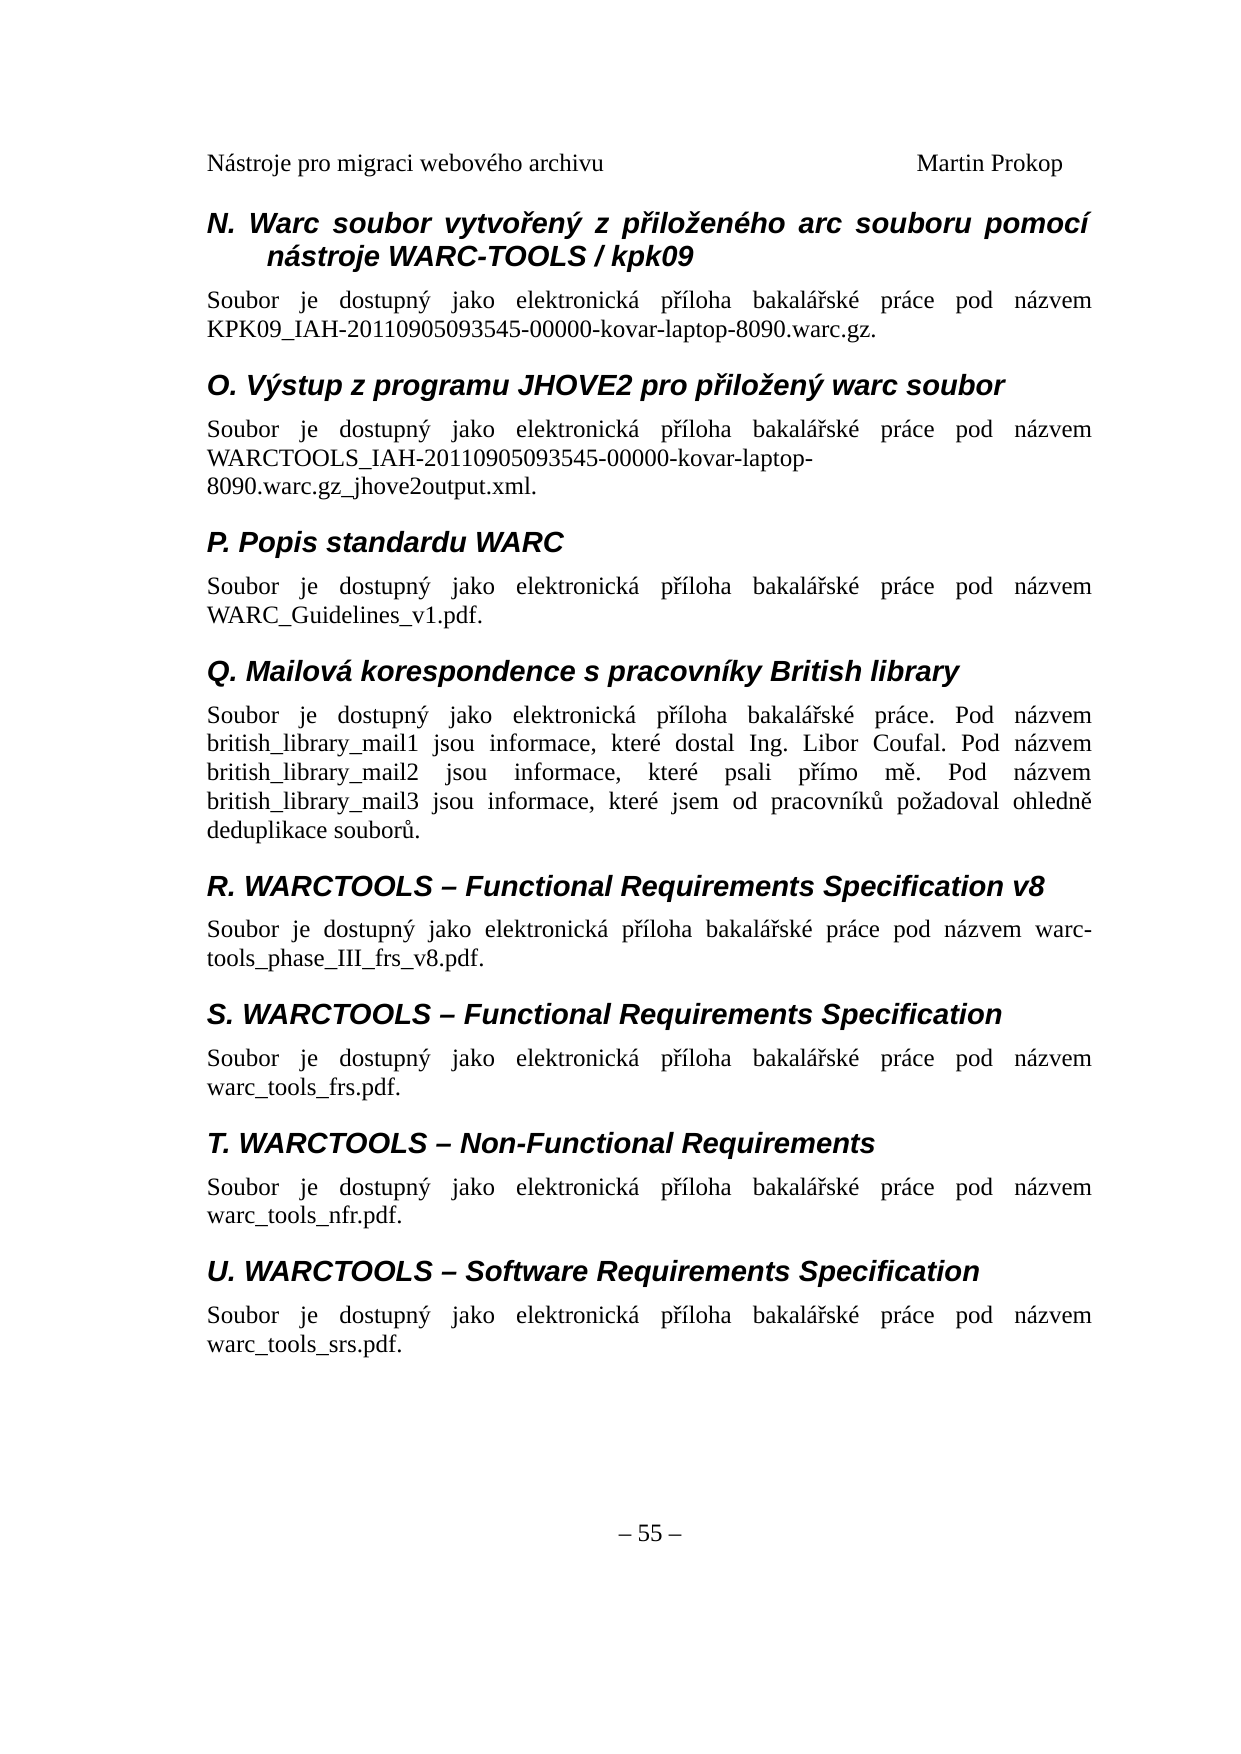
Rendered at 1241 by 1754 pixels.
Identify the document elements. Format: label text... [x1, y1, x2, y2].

text Soubor je dostupný jako elektronická příloha bakalářské práce pod názvem WARCTOOLS_IAH-20110905093545-00000-kovar-laptop-8090.warc.gz_jhove2output.xml. [207, 414, 1093, 500]
subtitle O. Výstup z programu JHOVE2 pro přiložený warc soubor [207, 368, 1093, 401]
subtitle T. WARCTOOLS – Non-Functional Requirements [207, 1126, 1093, 1159]
subtitle Q. Mailová korespondence s pracovníky British library [207, 654, 1093, 687]
text Soubor je dostupný jako elektronická příloha bakalářské práce pod názvem warc_tools_srs.pdf. [207, 1300, 1093, 1358]
text Soubor je dostupný jako elektronická příloha bakalářské práce. Pod názvem british_library_mail1 jsou informace, které dostal Ing. Libor Coufal. Pod názvem british_library_mail2 jsou informace, které psali přímo mě. Pod názvem british_library_mail3 jsou informace, které jsem od pracovníků požadoval ohledně deduplikace souborů. [207, 700, 1093, 843]
subtitle U. WARCTOOLS – Software Requirements Specification [207, 1254, 1093, 1288]
text Soubor je dostupný jako elektronická příloha bakalářské práce pod názvem WARC_Guidelines_v1.pdf. [207, 571, 1093, 629]
subtitle P. Popis standardu WARC [207, 525, 1093, 559]
text Soubor je dostupný jako elektronická příloha bakalářské práce pod názvem KPK09_IAH-20110905093545-00000-kovar-laptop-8090.warc.gz. [207, 285, 1093, 343]
subtitle S. WARCTOOLS – Functional Requirements Specification [207, 997, 1093, 1031]
subtitle N. Warc soubor vytvořený z přiloženého arc souboru pomocí nástroje WARC-TOOLS / kpk09 [207, 206, 1093, 273]
subtitle R. WARCTOOLS – Functional Requirements Specification v8 [207, 868, 1093, 902]
text Soubor je dostupný jako elektronická příloha bakalářské práce pod názvem warc-tools_phase_III_frs_v8.pdf. [207, 914, 1093, 972]
text Soubor je dostupný jako elektronická příloha bakalářské práce pod názvem warc_tools_nfr.pdf. [207, 1172, 1093, 1229]
text Soubor je dostupný jako elektronická příloha bakalářské práce pod názvem warc_tools_frs.pdf. [207, 1043, 1093, 1101]
